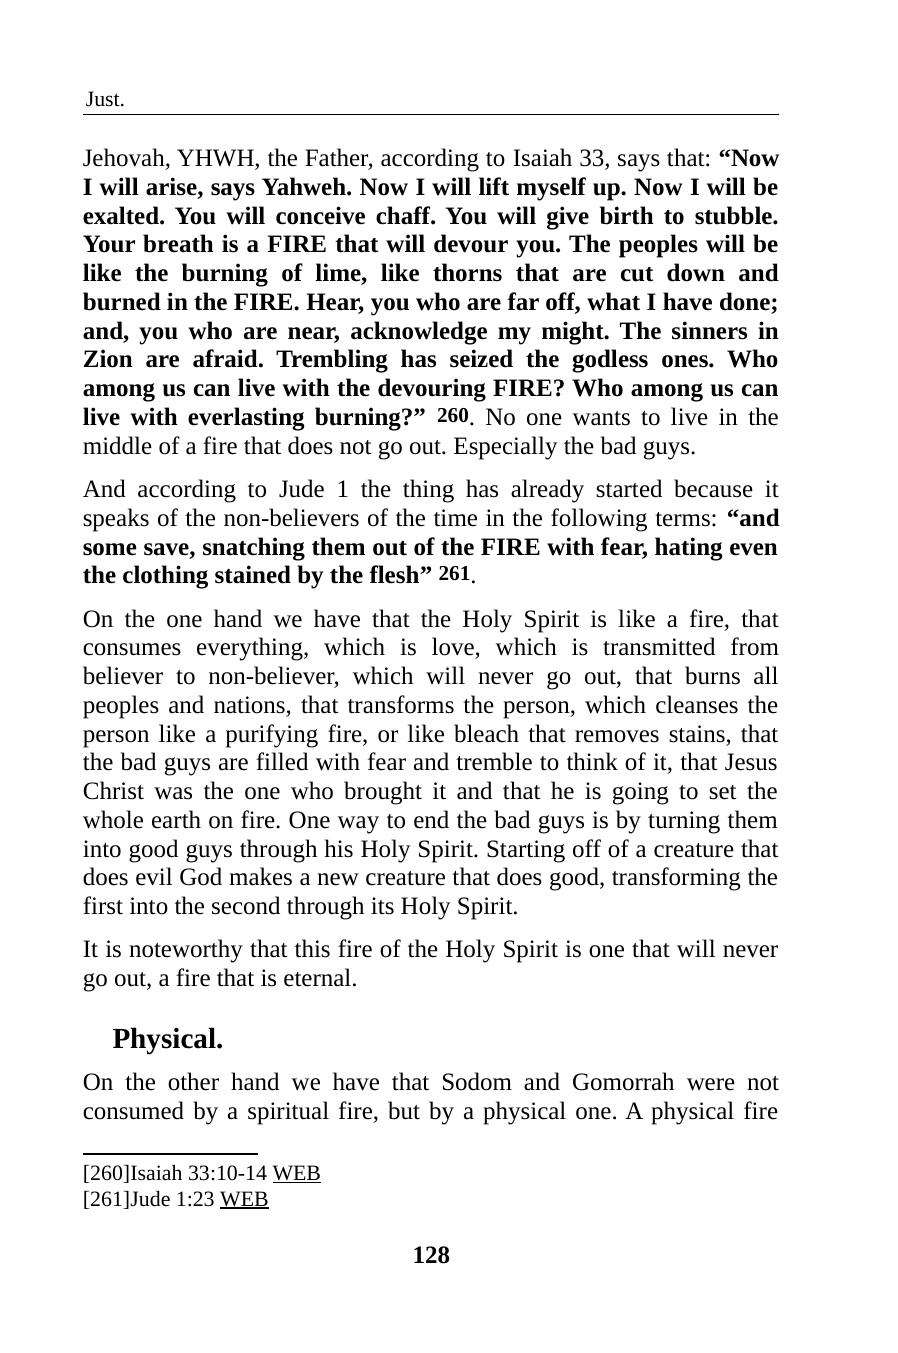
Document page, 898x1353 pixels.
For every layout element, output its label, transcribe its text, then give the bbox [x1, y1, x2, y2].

text On the one hand we have that the Holy Spirit is like a fire, that consumes everything, which is love, which is transmitted from believer to non-believer, which will never go out, that burns all peoples and nations, that transforms the person, which cleanses the person like a purifying fire, or like bleach that removes stains, that the bad guys are filled with fear and tremble to think of it, that Jesus Christ was the one who brought it and that he is going to set the whole earth on fire. One way to end the bad guys is by turning them into good guys through his Holy Spirit. Starting off of a creature that does evil God makes a new creature that does good, transforming the first into the second through its Holy Spirit. [83, 604, 779, 920]
text On the other hand we have that Sodom and Gomorrah were not consumed by a spiritual fire, but by a physical one. A physical fire [83, 1067, 779, 1125]
text It is noteworthy that this fire of the Holy Spirit is one that will never go out, a fire that is eternal. [83, 934, 779, 992]
subtitle Physical. [112, 1021, 779, 1055]
text Jude 1:23 WEB [83, 1186, 779, 1211]
text And according to Jude 1 the thing has already started because it speaks of the non-believers of the time in the following terms: “and some save, snatching them out of the FIRE with fear, hating even the clothing stained by the flesh” . [83, 474, 779, 589]
text Jehovah, YHWH, the Father, according to Isaiah 33, says that: “Now I will arise, says Yahweh. Now I will lift myself up. Now I will be exalted. You will conceive chaff. You will give birth to stubble. Your breath is a FIRE that will devour you. The peoples will be like the burning of lime, like thorns that are cut down and burned in the FIRE. Hear, you who are far off, what I have done; and, you who are near, acknowledge my might. The sinners in Zion are afraid. Trembling has seized the godless ones. Who among us can live with the devouring FIRE? Who among us can live with everlasting burning?” . No one wants to live in the middle of a fire that does not go out. Especially the bad guys. [83, 143, 779, 459]
text Isaiah 33:10-14 WEB [83, 1160, 779, 1186]
